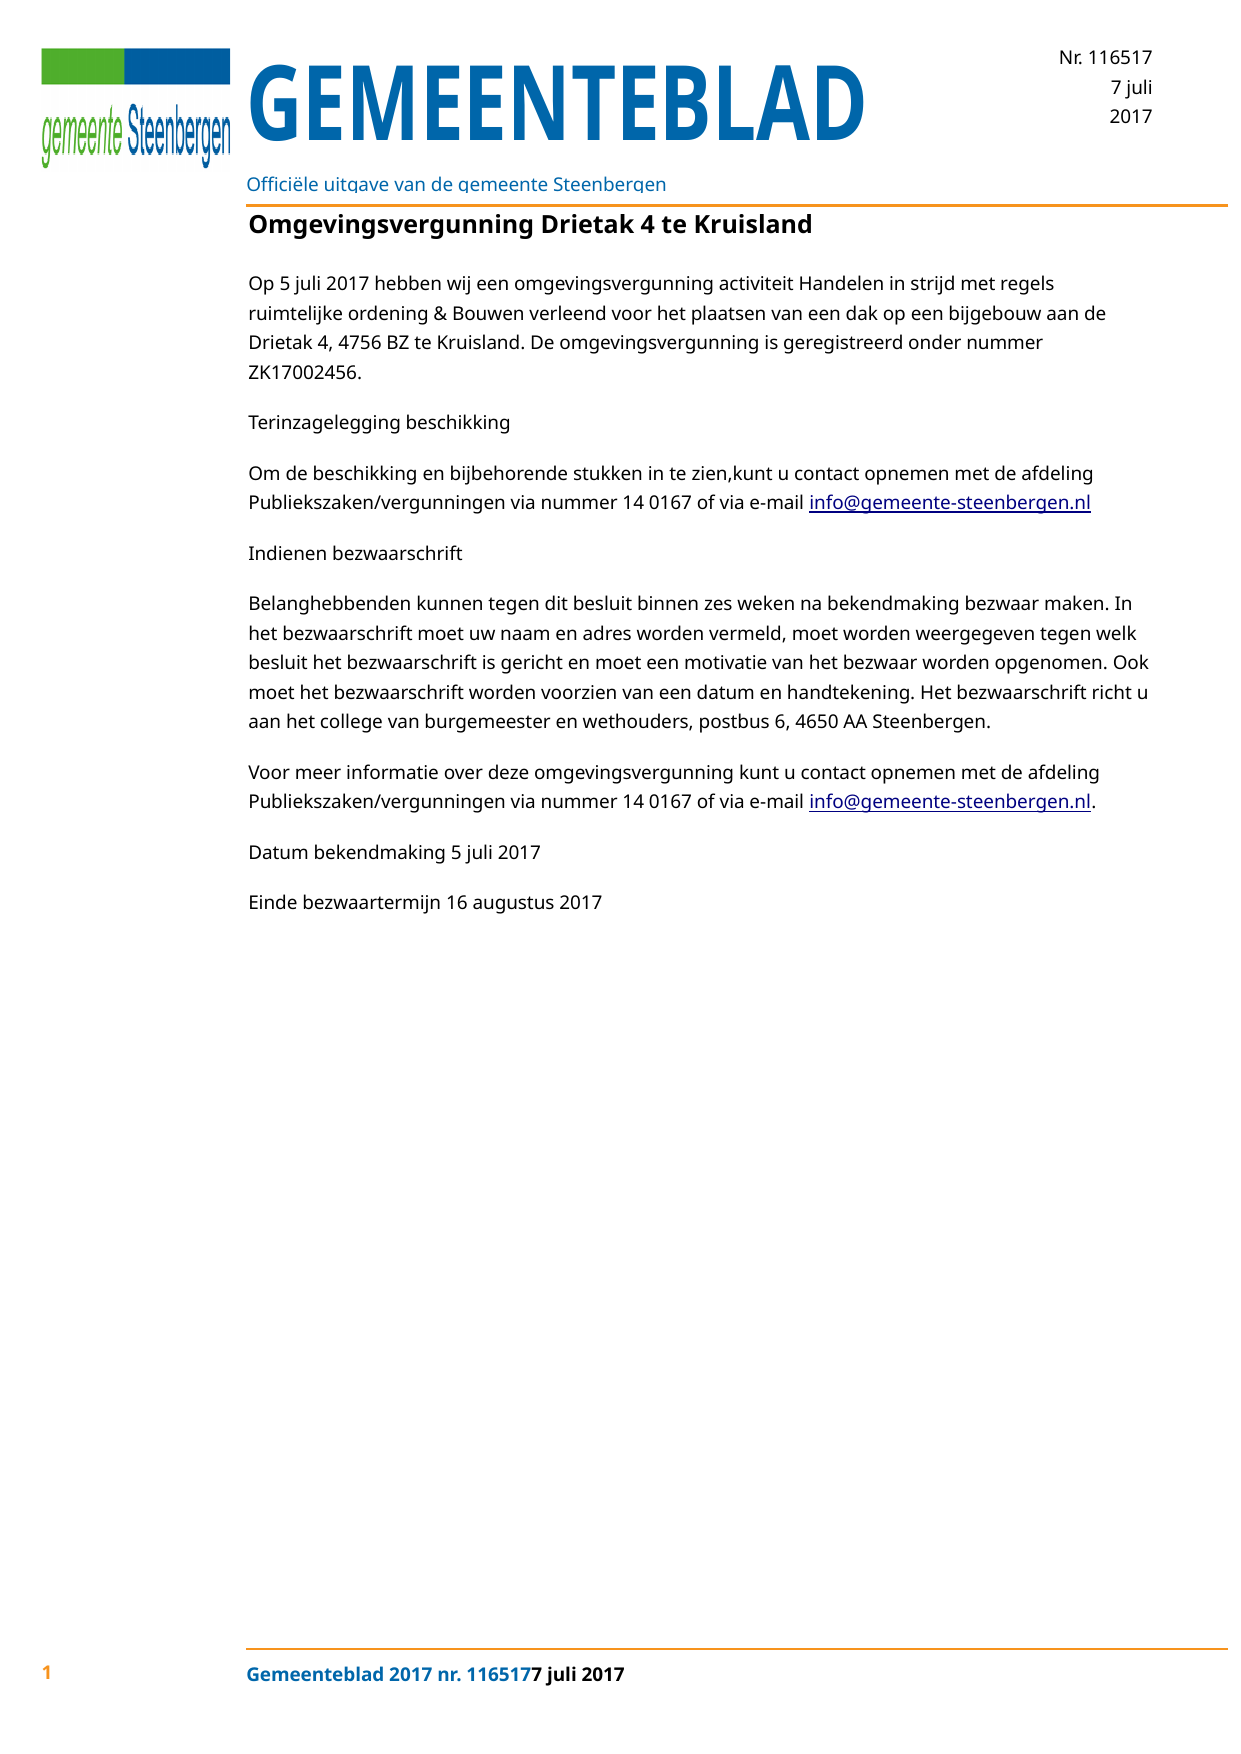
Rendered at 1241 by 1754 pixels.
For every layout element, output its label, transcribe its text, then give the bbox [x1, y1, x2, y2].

text Omgevingsvergunning Drietak 4 te Kruisland [248, 207, 1152, 241]
text Indienen bezwaarschrift [248, 540, 1152, 566]
text Terinzagelegging beschikking [248, 409, 1152, 435]
text Belanghebbenden kunnen tegen dit besluit binnen zes weken na bekendmaking bezwaar maken. In het bezwaarschrift moet uw naam en adres worden vermeld, moet worden weergegeven tegen welk besluit het bezwaarschrift is gericht en moet een motivatie van het bezwaar worden opgenomen. Ook moet het bezwaarschrift worden voorzien van een datum en handtekening. Het bezwaarschrift richt u aan het college van burgemeester en wethouders, postbus 6, 4650 AA Steenbergen. [248, 590, 1152, 734]
text Datum bekendmaking 5 juli 2017 [248, 839, 1152, 865]
text Einde bezwaartermijn 16 augustus 2017 [248, 889, 1152, 915]
picture [41, 47, 231, 172]
text Voor meer informatie over deze omgevingsvergunning kunt u contact opnemen met de afdeling Publiekszaken/vergunningen via nummer 14 0167 of via e-mail info@gemeente-steenbergen.nl. [248, 759, 1152, 814]
text Op 5 juli 2017 hebben wij een omgevingsvergunning activiteit Handelen in strijd met regels ruimtelijke ordening & Bouwen verleend voor het plaatsen van een dak op een bijgebouw aan de Drietak 4, 4756 BZ te Kruisland. De omgevingsvergunning is geregistreerd onder nummer ZK17002456. [248, 270, 1152, 385]
text Om de beschikking en bijbehorende stukken in te zien,kunt u contact opnemen met de afdeling Publiekszaken/vergunningen via nummer 14 0167 of via e-mail info@gemeente-steenbergen.nl [248, 460, 1152, 515]
